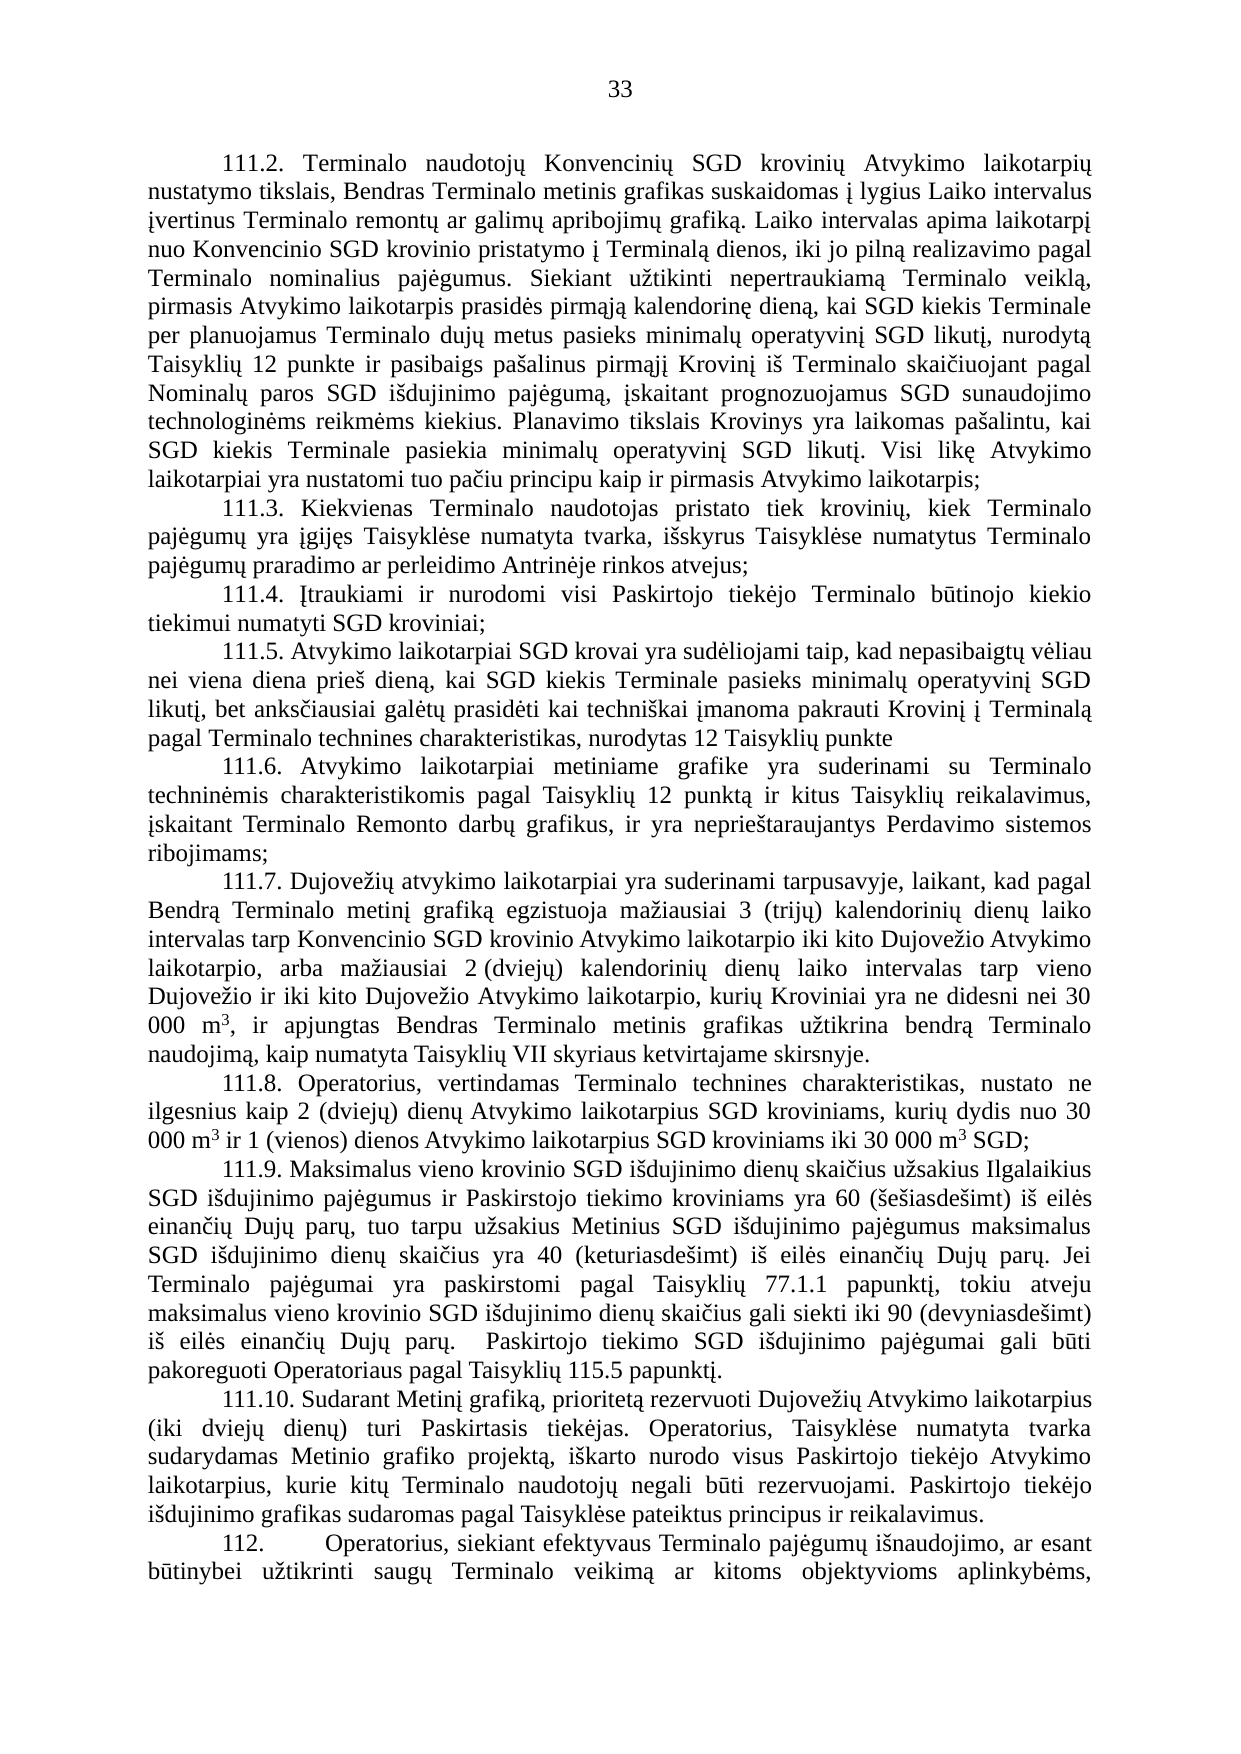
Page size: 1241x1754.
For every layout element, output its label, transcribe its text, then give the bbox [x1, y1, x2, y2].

text 112. Operatorius, siekiant efektyvaus Terminalo pajėgumų išnaudojimo, ar esant būtinybei užtikrinti saugų Terminalo veikimą ar kitoms objektyvioms aplinkybėms, [148, 1528, 1092, 1585]
text 111.3. Kiekvienas Terminalo naudotojas pristato tiek krovinių, kiek Terminalo pajėgumų yra įgijęs Taisyklėse numatyta tvarka, išskyrus Taisyklėse numatytus Terminalo pajėgumų praradimo ar perleidimo Antrinėje rinkos atvejus; [148, 493, 1092, 579]
text 111.10. Sudarant Metinį grafiką, prioritetą rezervuoti Dujovežių Atvykimo laikotarpius (iki dviejų dienų) turi Paskirtasis tiekėjas. Operatorius, Taisyklėse numatyta tvarka sudarydamas Metinio grafiko projektą, iškarto nurodo visus Paskirtojo tiekėjo Atvykimo laikotarpius, kurie kitų Terminalo naudotojų negali būti rezervuojami. Paskirtojo tiekėjo išdujinimo grafikas sudaromas pagal Taisyklėse pateiktus principus ir reikalavimus. [148, 1384, 1092, 1528]
text 111.7. Dujovežių atvykimo laikotarpiai yra suderinami tarpusavyje, laikant, kad pagal Bendrą Terminalo metinį grafiką egzistuoja mažiausiai 3 (trijų) kalendorinių dienų laiko intervalas tarp Konvencinio SGD krovinio Atvykimo laikotarpio iki kito Dujovežio Atvykimo laikotarpio, arba mažiausiai 2 (dviejų) kalendorinių dienų laiko intervalas tarp vieno Dujovežio ir iki kito Dujovežio Atvykimo laikotarpio, kurių Kroviniai yra ne didesni nei 30 000 m3, ir apjungtas Bendras Terminalo metinis grafikas užtikrina bendrą Terminalo naudojimą, kaip numatyta Taisyklių VII skyriaus ketvirtajame skirsnyje. [148, 866, 1092, 1068]
text 111.4. Įtraukiami ir nurodomi visi Paskirtojo tiekėjo Terminalo būtinojo kiekio tiekimui numatyti SGD kroviniai; [148, 579, 1092, 636]
text 111.2. Terminalo naudotojų Konvencinių SGD krovinių Atvykimo laikotarpių nustatymo tikslais, Bendras Terminalo metinis grafikas suskaidomas į lygius Laiko intervalus įvertinus Terminalo remontų ar galimų apribojimų grafiką. Laiko intervalas apima laikotarpį nuo Konvencinio SGD krovinio pristatymo į Terminalą dienos, iki jo pilną realizavimo pagal Terminalo nominalius pajėgumus. Siekiant užtikinti nepertraukiamą Terminalo veiklą, pirmasis Atvykimo laikotarpis prasidės pirmąją kalendorinę dieną, kai SGD kiekis Terminale per planuojamus Terminalo dujų metus pasieks minimalų operatyvinį SGD likutį, nurodytą Taisyklių 12 punkte ir pasibaigs pašalinus pirmąjį Krovinį iš Terminalo skaičiuojant pagal Nominalų paros SGD išdujinimo pajėgumą, įskaitant prognozuojamus SGD sunaudojimo technologinėms reikmėms kiekius. Planavimo tikslais Krovinys yra laikomas pašalintu, kai SGD kiekis Terminale pasiekia minimalų operatyvinį SGD likutį. Visi likę Atvykimo laikotarpiai yra nustatomi tuo pačiu principu kaip ir pirmasis Atvykimo laikotarpis; [148, 148, 1092, 493]
text 111.6. Atvykimo laikotarpiai metiniame grafike yra suderinami su Terminalo techninėmis charakteristikomis pagal Taisyklių 12 punktą ir kitus Taisyklių reikalavimus, įskaitant Terminalo Remonto darbų grafikus, ir yra neprieštaraujantys Perdavimo sistemos ribojimams; [148, 751, 1092, 866]
text 111.8. Operatorius, vertindamas Terminalo technines charakteristikas, nustato ne ilgesnius kaip 2 (dviejų) dienų Atvykimo laikotarpius SGD kroviniams, kurių dydis nuo 30 000 m3 ir 1 (vienos) dienos Atvykimo laikotarpius SGD kroviniams iki 30 000 m3 SGD; [148, 1068, 1092, 1154]
text 111.5. Atvykimo laikotarpiai SGD krovai yra sudėliojami taip, kad nepasibaigtų vėliau nei viena diena prieš dieną, kai SGD kiekis Terminale pasieks minimalų operatyvinį SGD likutį, bet anksčiausiai galėtų prasidėti kai techniškai įmanoma pakrauti Krovinį į Terminalą pagal Terminalo technines charakteristikas, nurodytas 12 Taisyklių punkte [148, 636, 1092, 751]
text 111.9. Maksimalus vieno krovinio SGD išdujinimo dienų skaičius užsakius Ilgalaikius SGD išdujinimo pajėgumus ir Paskirstojo tiekimo kroviniams yra 60 (šešiasdešimt) iš eilės einančių Dujų parų, tuo tarpu užsakius Metinius SGD išdujinimo pajėgumus maksimalus SGD išdujinimo dienų skaičius yra 40 (keturiasdešimt) iš eilės einančių Dujų parų. Jei Terminalo pajėgumai yra paskirstomi pagal Taisyklių 77.1.1 papunktį, tokiu atveju maksimalus vieno krovinio SGD išdujinimo dienų skaičius gali siekti iki 90 (devyniasdešimt) iš eilės einančių Dujų parų. Paskirtojo tiekimo SGD išdujinimo pajėgumai gali būti pakoreguoti Operatoriaus pagal Taisyklių 115.5 papunktį. [148, 1154, 1092, 1384]
